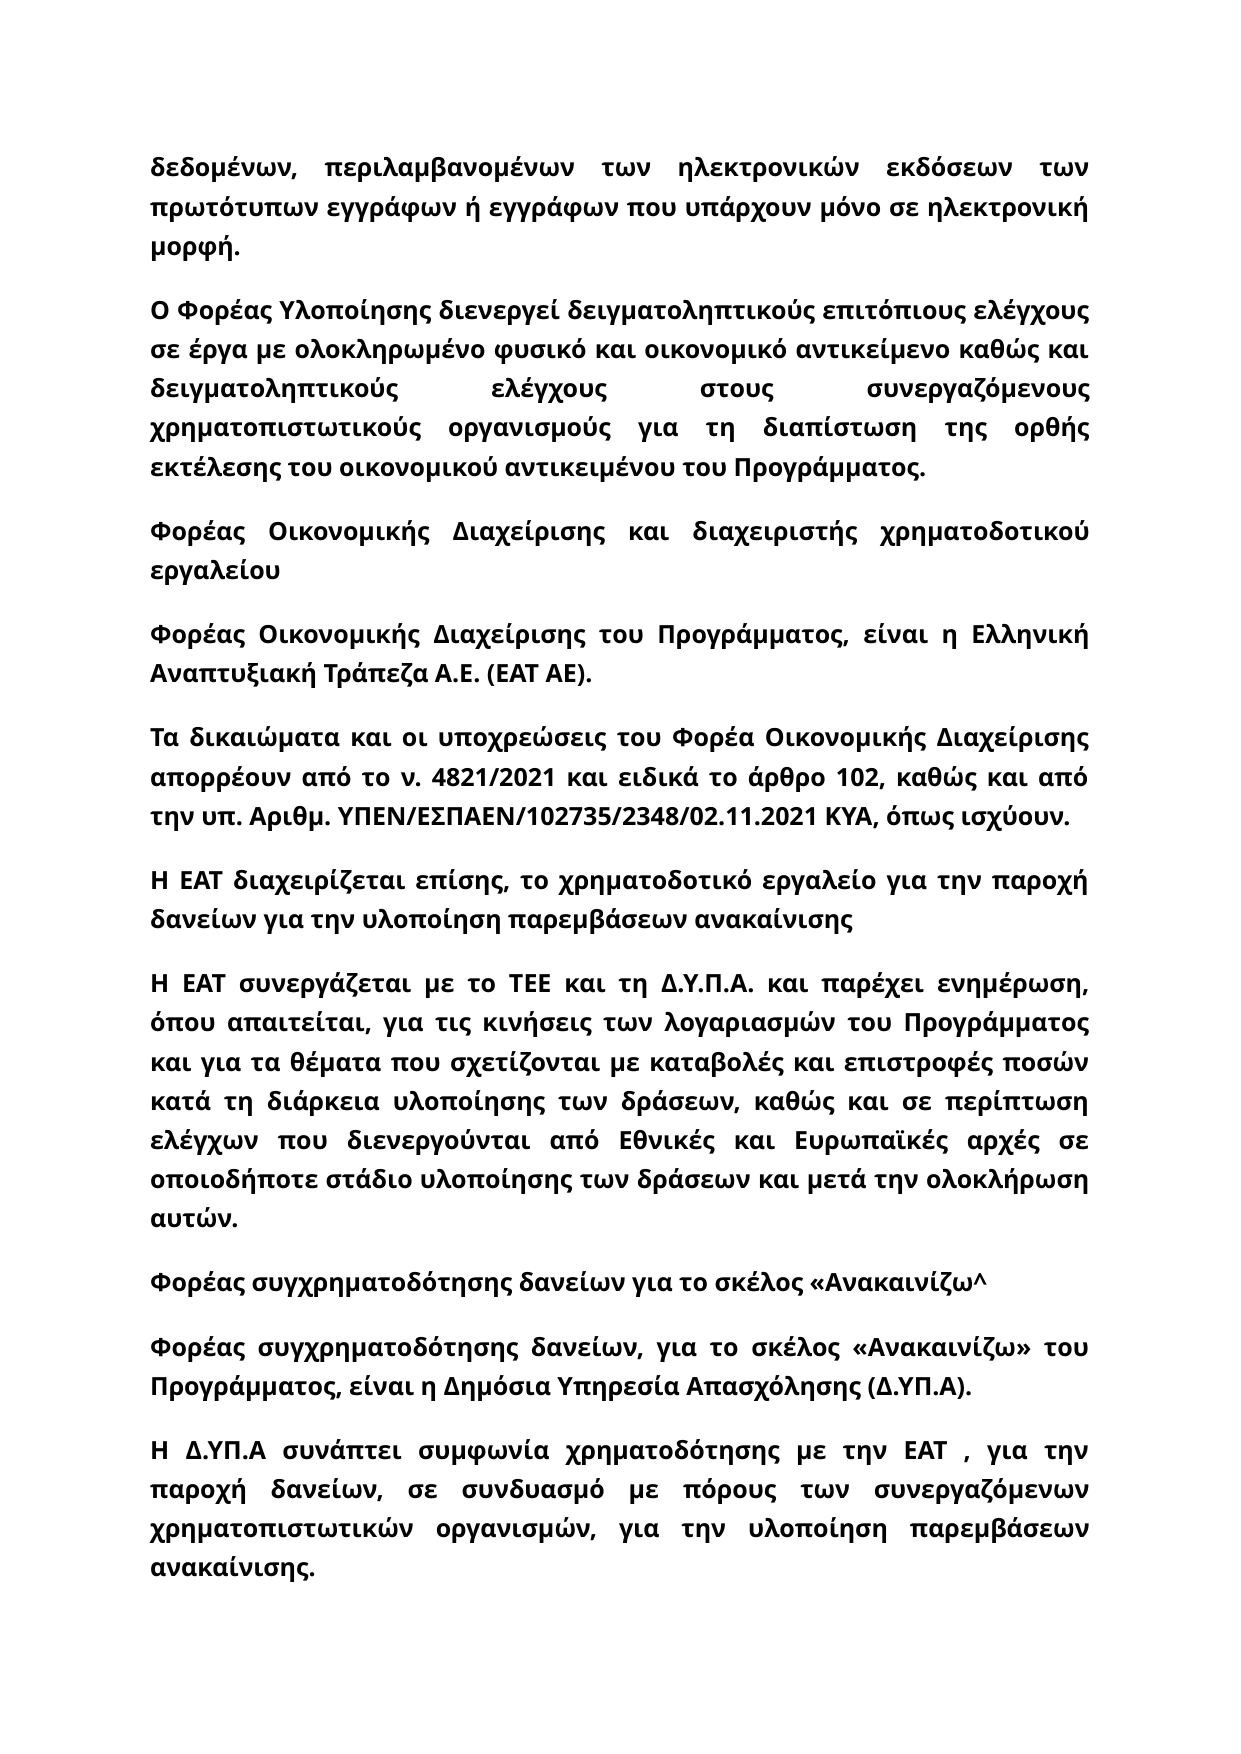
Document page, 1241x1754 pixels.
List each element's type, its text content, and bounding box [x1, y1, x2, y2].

text Η ΕΑΤ συνεργάζεται με το ΤΕΕ και τη Δ.Υ.Π.Α. και παρέχει ενημέρωση, όπου απαιτείται, για τις κινήσεις των λογαριασμών του Προγράμματος και για τα θέματα που σχετίζονται με καταβολές και επιστροφές ποσών κατά τη διάρκεια υλοποίησης των δράσεων, καθώς και σε περίπτωση ελέγχων που διενεργούνται από Εθνικές και Ευρωπαϊκές αρχές σε οποιοδήποτε στάδιο υλοποίησης των δράσεων και μετά την ολοκλήρωση αυτών. [150, 966, 1090, 1235]
text Φορέας συγχρηματοδότησης δανείων, για το σκέλος «Ανακαινίζω» του Προγράμματος, είναι η Δημόσια Υπηρεσία Απασχόλησης (Δ.ΥΠ.Α). [150, 1329, 1090, 1402]
text δεδομένων, περιλαμβανομένων των ηλεκτρονικών εκδόσεων των πρωτότυπων εγγράφων ή εγγράφων που υπάρχουν μόνο σε ηλεκτρονική μορφή. [150, 150, 1090, 262]
text Φορέας Οικονομικής Διαχείρισης του Προγράμματος, είναι η Ελληνική Αναπτυξιακή Τράπεζα Α.Ε. (ΕΑΤ ΑΕ). [150, 617, 1090, 690]
text Η Δ.ΥΠ.Α συνάπτει συμφωνία χρηματοδότησης με την ΕΑΤ , για την παροχή δανείων, σε συνδυασμό με πόρους των συνεργαζόμενων χρηματοπιστωτικών οργανισμών, για την υλοποίηση παρεμβάσεων ανακαίνισης. [150, 1432, 1090, 1584]
text Ο Φορέας Υλοποίησης διενεργεί δειγματοληπτικούς επιτόπιους ελέγχους σε έργα με ολοκληρωμένο φυσικό και οικονομικό αντικείμενο καθώς και δειγματοληπτικούς ελέγχους στους συνεργαζόμενους χρηματοπιστωτικούς οργανισμούς για τη διαπίστωση της ορθής εκτέλεσης του οικονομικού αντικειμένου του Προγράμματος. [150, 292, 1090, 483]
text Τα δικαιώματα και οι υποχρεώσεις του Φορέα Οικονομικής Διαχείρισης απορρέουν από το ν. 4821/2021 και ειδικά το άρθρο 102, καθώς και από την υπ. Αριθμ. ΥΠΕΝ/ΕΣΠΑΕΝ/102735/2348/02.11.2021 ΚΥΑ, όπως ισχύουν. [150, 720, 1090, 832]
text Η ΕΑΤ διαχειρίζεται επίσης, το χρηματοδοτικό εργαλείο για την παροχή δανείων για την υλοποίηση παρεμβάσεων ανακαίνισης [150, 862, 1090, 936]
text Φορέας Οικονομικής Διαχείρισης και διαχειριστής χρηματοδοτικού εργαλείου [150, 513, 1090, 587]
text Φορέας συγχρηματοδότησης δανείων για το σκέλος «Ανακαινίζω^ [150, 1265, 1090, 1299]
